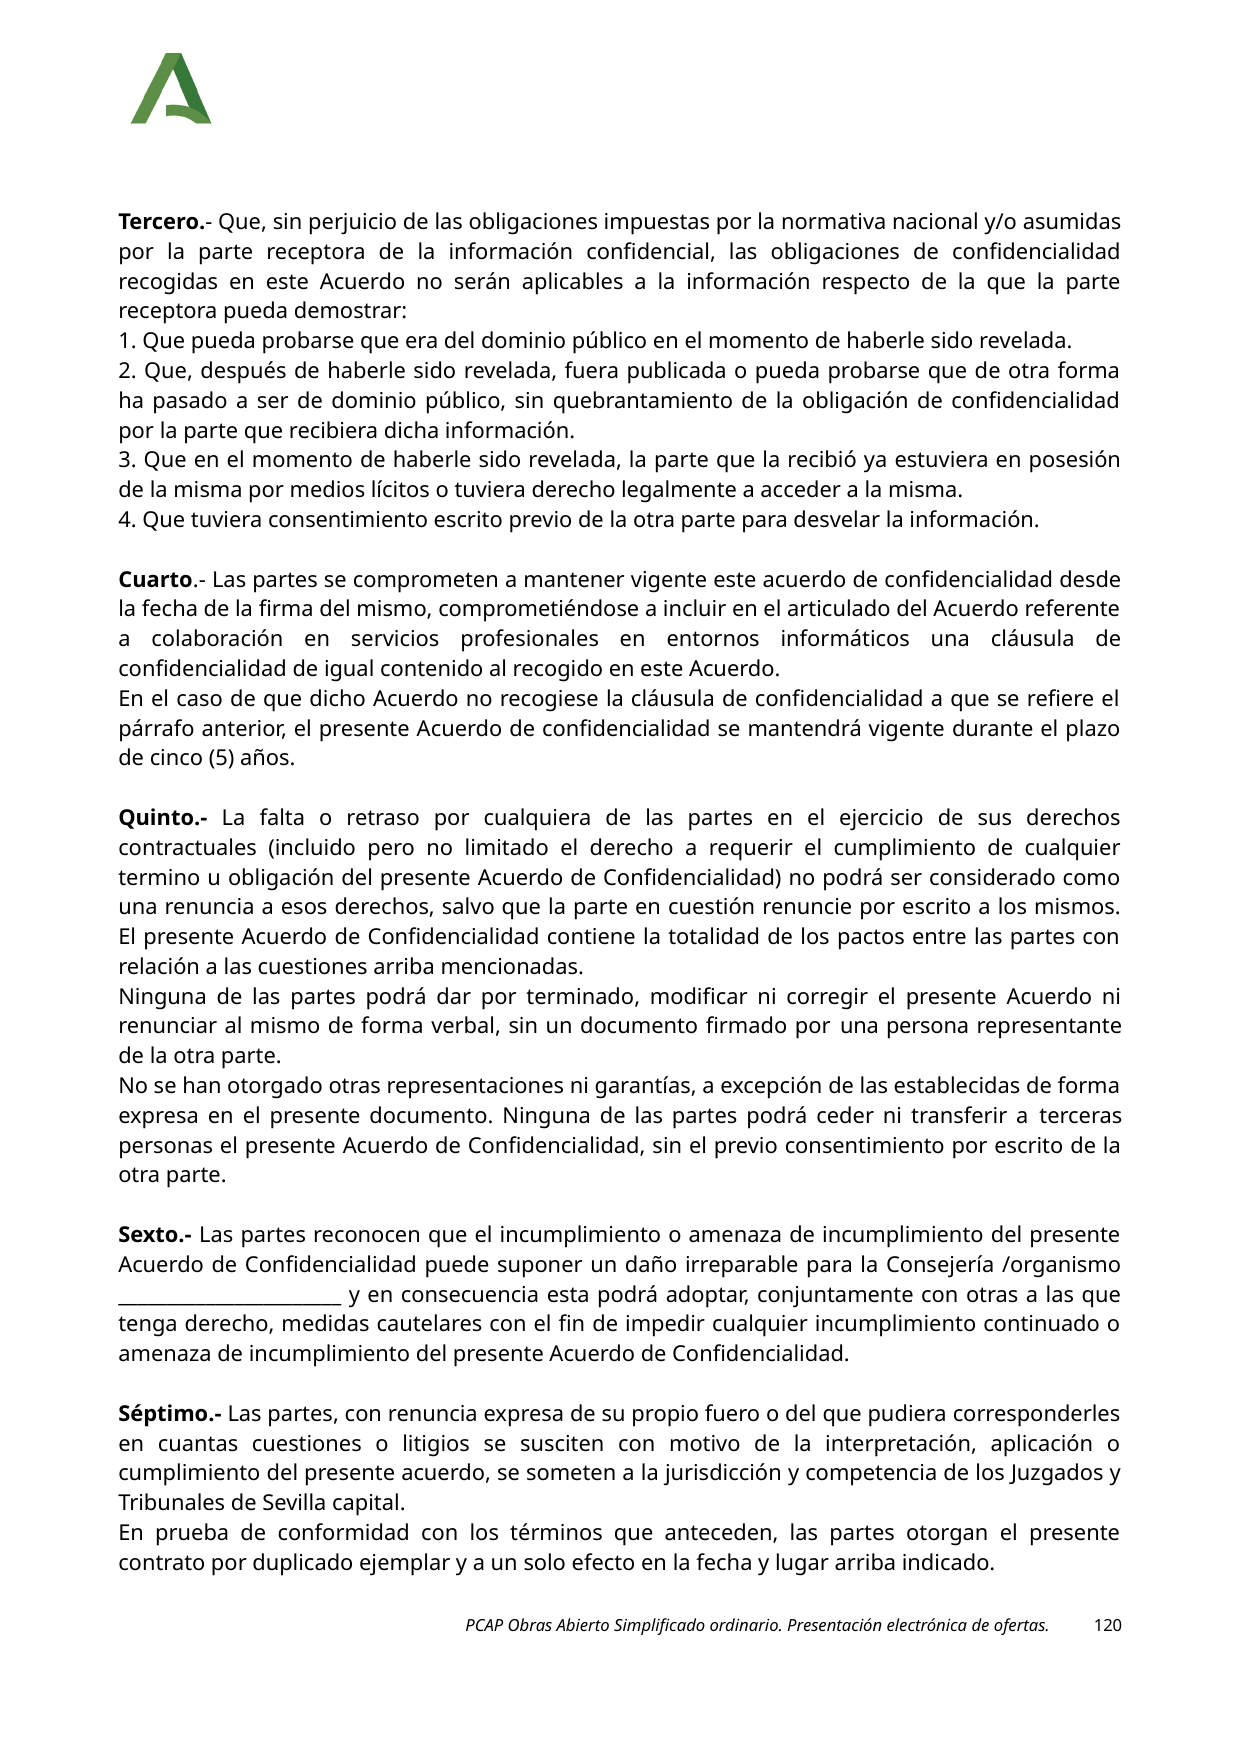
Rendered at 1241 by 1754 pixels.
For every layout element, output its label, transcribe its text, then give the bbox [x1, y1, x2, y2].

text Sexto.- Las partes reconocen que el incumplimiento o amenaza de incumplimiento del presente Acuerdo de Confidencialidad puede suponer un daño irreparable para la Consejería /organismo _______________________ y en consecuencia esta podrá adoptar, conjuntamente con otras a las que tenga derecho, medidas cautelares con el fin de impedir cualquier incumplimiento continuado o amenaza de incumplimiento del presente Acuerdo de Confidencialidad. [118, 1219, 1122, 1368]
text En el caso de que dicho Acuerdo no recogiese la cláusula de confidencialidad a que se refiere el párrafo anterior, el presente Acuerdo de confidencialidad se mantendrá vigente durante el plazo de cinco (5) años. [118, 683, 1122, 772]
text Cuarto.- Las partes se comprometen a mantener vigente este acuerdo de confidencialidad desde la fecha de la firma del mismo, comprometiéndose a incluir en el articulado del Acuerdo referente a colaboración en servicios profesionales en entornos informáticos una cláusula de confidencialidad de igual contenido al recogido en este Acuerdo. [118, 564, 1122, 683]
text Séptimo.- Las partes, con renuncia expresa de su propio fuero o del que pudiera corresponderles en cuantas cuestiones o litigios se susciten con motivo de la interpretación, aplicación o cumplimiento del presente acuerdo, se someten a la jurisdicción y competencia de los Juzgados y Tribunales de Sevilla capital. [118, 1398, 1122, 1517]
text 1. Que pueda probarse que era del dominio público en el momento de haberle sido revelada. [118, 325, 1122, 355]
text Quinto.- La falta o retraso por cualquiera de las partes en el ejercicio de sus derechos contractuales (incluido pero no limitado el derecho a requerir el cumplimiento de cualquier termino u obligación del presente Acuerdo de Confidencialidad) no podrá ser considerado como una renuncia a esos derechos, salvo que la parte en cuestión renuncie por escrito a los mismos. El presente Acuerdo de Confidencialidad contiene la totalidad de los pactos entre las partes con relación a las cuestiones arriba mencionadas. [118, 802, 1122, 981]
text Tercero.- Que, sin perjuicio de las obligaciones impuestas por la normativa nacional y/o asumidas por la parte receptora de la información confidencial, las obligaciones de confidencialidad recogidas en este Acuerdo no serán aplicables a la información respecto de la que la parte receptora pueda demostrar: [118, 206, 1122, 325]
picture [127, 48, 216, 128]
text En prueba de conformidad con los términos que anteceden, las partes otorgan el presente contrato por duplicado ejemplar y a un solo efecto en la fecha y lugar arriba indicado. [118, 1517, 1122, 1577]
text Ninguna de las partes podrá dar por terminado, modificar ni corregir el presente Acuerdo ni renunciar al mismo de forma verbal, sin un documento firmado por una persona representante de la otra parte. [118, 981, 1122, 1070]
text 3. Que en el momento de haberle sido revelada, la parte que la recibió ya estuviera en posesión de la misma por medios lícitos o tuviera derecho legalmente a acceder a la misma. [118, 444, 1122, 504]
text 4. Que tuviera consentimiento escrito previo de la otra parte para desvelar la información. [118, 504, 1122, 534]
text 2. Que, después de haberle sido revelada, fuera publicada o pueda probarse que de otra forma ha pasado a ser de dominio público, sin quebrantamiento de la obligación de confidencialidad por la parte que recibiera dicha información. [118, 355, 1122, 444]
text No se han otorgado otras representaciones ni garantías, a excepción de las establecidas de forma expresa en el presente documento. Ninguna de las partes podrá ceder ni transferir a terceras personas el presente Acuerdo de Confidencialidad, sin el previo consentimiento por escrito de la otra parte. [118, 1070, 1122, 1189]
